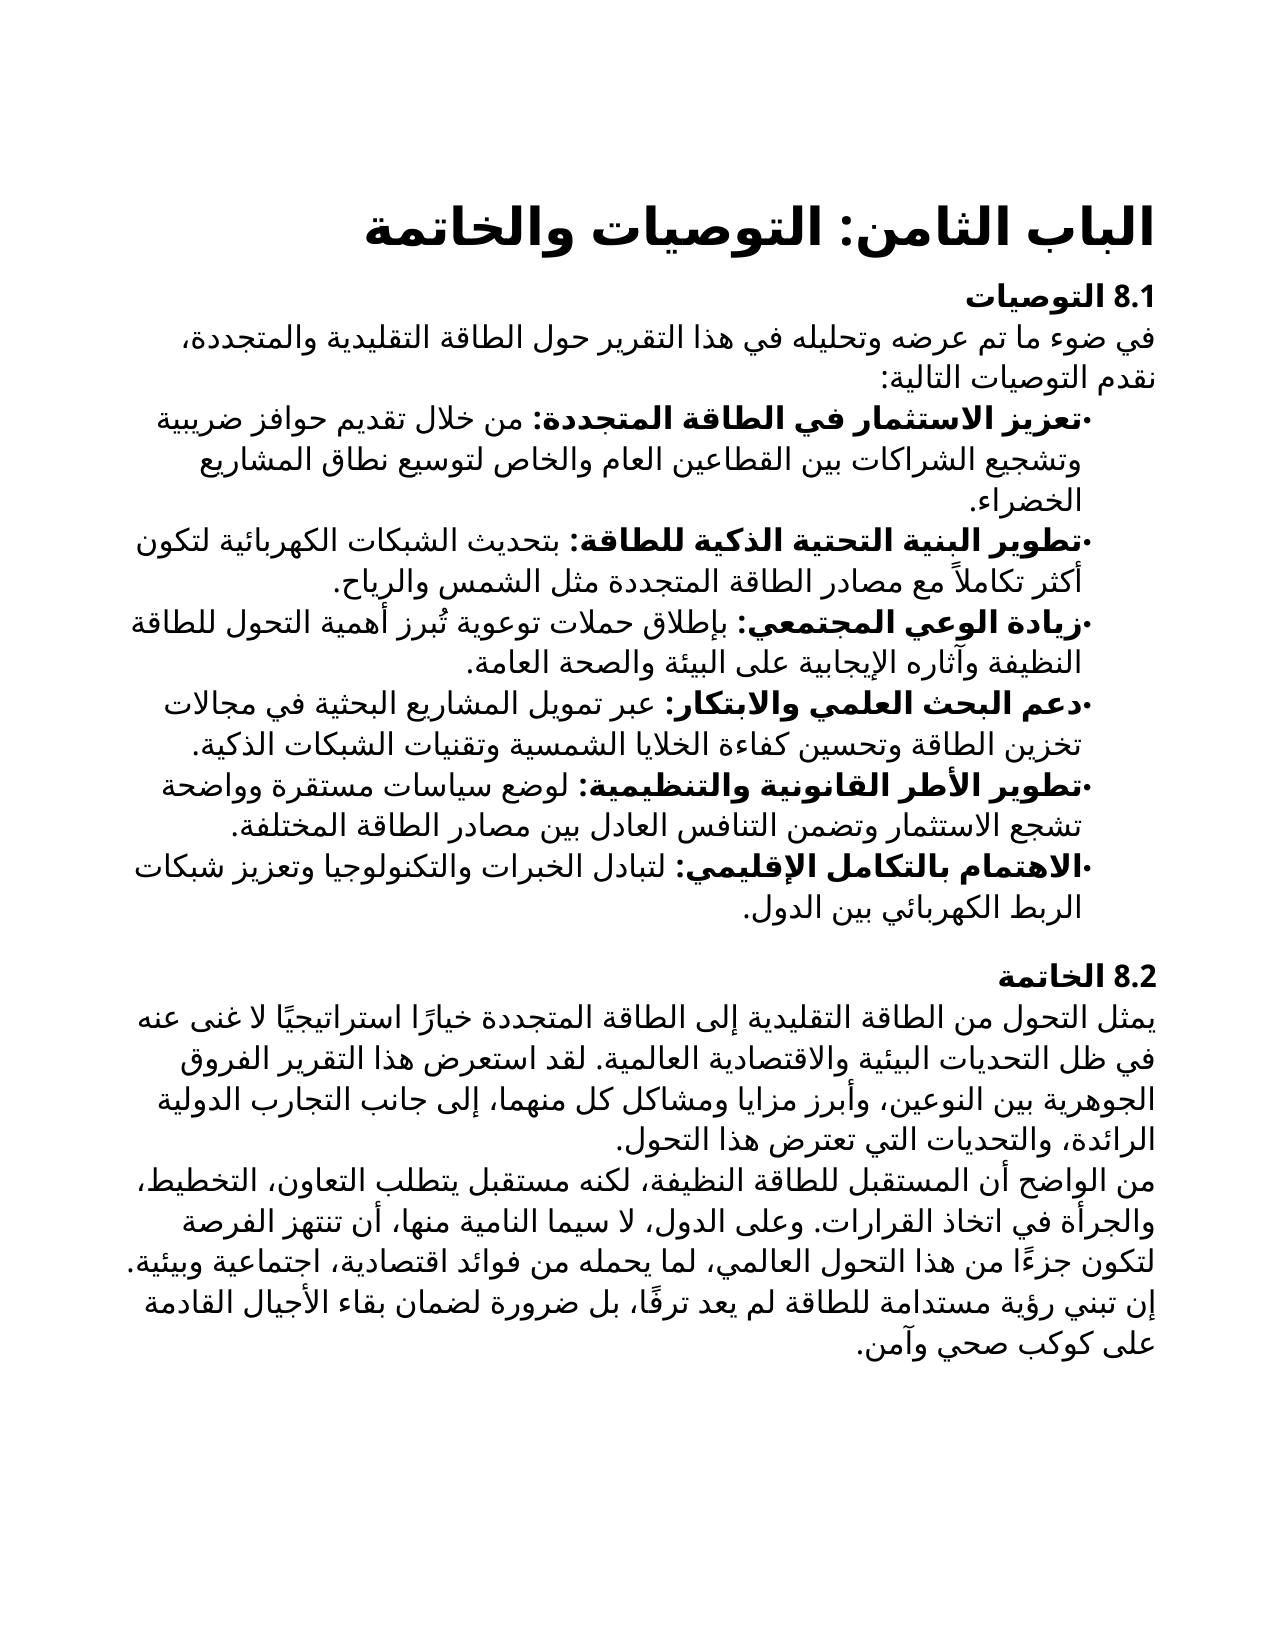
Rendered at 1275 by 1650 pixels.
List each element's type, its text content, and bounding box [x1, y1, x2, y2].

text 8.2 الخاتمة [118, 960, 1157, 1001]
text من الواضح أن المستقبل للطاقة النظيفة، لكنه مستقبل يتطلب التعاون، التخطيط، والجرأة في اتخاذ القرارات. وعلى الدول، لا سيما النامية منها، أن تنتهز الفرصة لتكون جزءًا من هذا التحول العالمي، لما يحمله من فوائد اقتصادية، اجتماعية وبيئية. [118, 1163, 1157, 1286]
list تطوير البنية التحتية الذكية للطاقة: بتحديث الشبكات الكهربائية لتكون أكثر تكاملاً مع مصادر الطاقة المتجددة مثل الشمس والرياح. [118, 524, 1112, 605]
text إن تبني رؤية مستدامة للطاقة لم يعد ترفًا، بل ضرورة لضمان بقاء الأجيال القادمة على كوكب صحي وآمن. [118, 1286, 1157, 1367]
subtitle الباب الثامن: التوصيات والخاتمة [118, 199, 1157, 267]
list الاهتمام بالتكامل الإقليمي: لتبادل الخبرات والتكنولوجيا وتعزيز شبكات الربط الكهربائي بين الدول. [118, 849, 1112, 931]
text 8.1 التوصيات [118, 279, 1157, 320]
list دعم البحث العلمي والابتكار: عبر تمويل المشاريع البحثية في مجالات تخزين الطاقة وتحسين كفاءة الخلايا الشمسية وتقنيات الشبكات الذكية. [118, 687, 1112, 768]
list زيادة الوعي المجتمعي: بإطلاق حملات توعوية تُبرز أهمية التحول للطاقة النظيفة وآثاره الإيجابية على البيئة والصحة العامة. [118, 605, 1112, 687]
text في ضوء ما تم عرضه وتحليله في هذا التقرير حول الطاقة التقليدية والمتجددة، نقدم التوصيات التالية: [118, 320, 1157, 402]
text يمثل التحول من الطاقة التقليدية إلى الطاقة المتجددة خيارًا استراتيجيًا لا غنى عنه في ظل التحديات البيئية والاقتصادية العالمية. لقد استعرض هذا التقرير الفروق الجوهرية بين النوعين، وأبرز مزايا ومشاكل كل منهما، إلى جانب التجارب الدولية الرائدة، والتحديات التي تعترض هذا التحول. [118, 1001, 1157, 1163]
list تطوير الأطر القانونية والتنظيمية: لوضع سياسات مستقرة وواضحة تشجع الاستثمار وتضمن التنافس العادل بين مصادر الطاقة المختلفة. [118, 768, 1112, 849]
list تعزيز الاستثمار في الطاقة المتجددة: من خلال تقديم حوافز ضريبية وتشجيع الشراكات بين القطاعين العام والخاص لتوسيع نطاق المشاريع الخضراء. [118, 402, 1112, 524]
